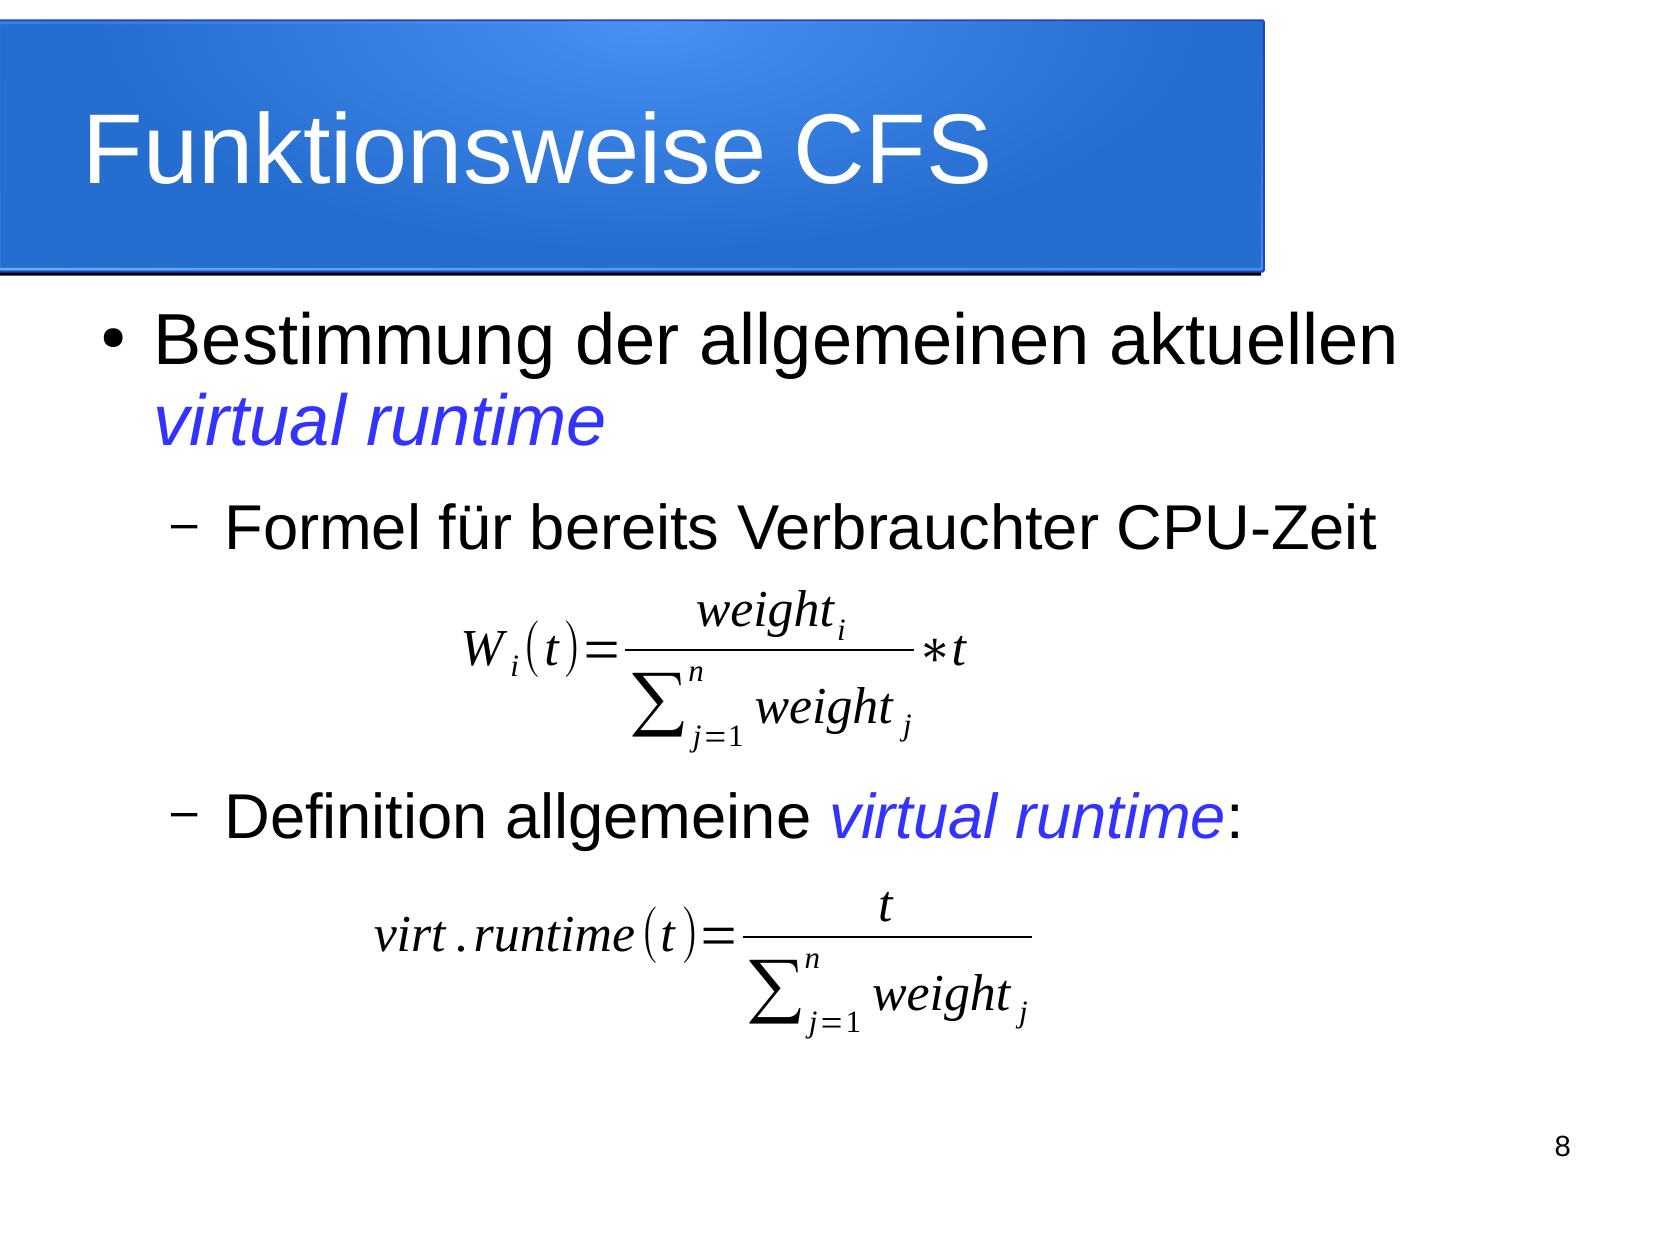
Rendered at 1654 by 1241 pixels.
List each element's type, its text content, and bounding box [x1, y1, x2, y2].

chart [366, 875, 1041, 1039]
list Bestimmung der allgemeinen aktuellen virtual runtime Formel für bereits Verbrauchter CPU-Zeit Definition allgemeine virtual runtime: [82, 299, 1571, 1019]
chart [454, 581, 976, 753]
title Funktionsweise CFS [82, 47, 1235, 252]
